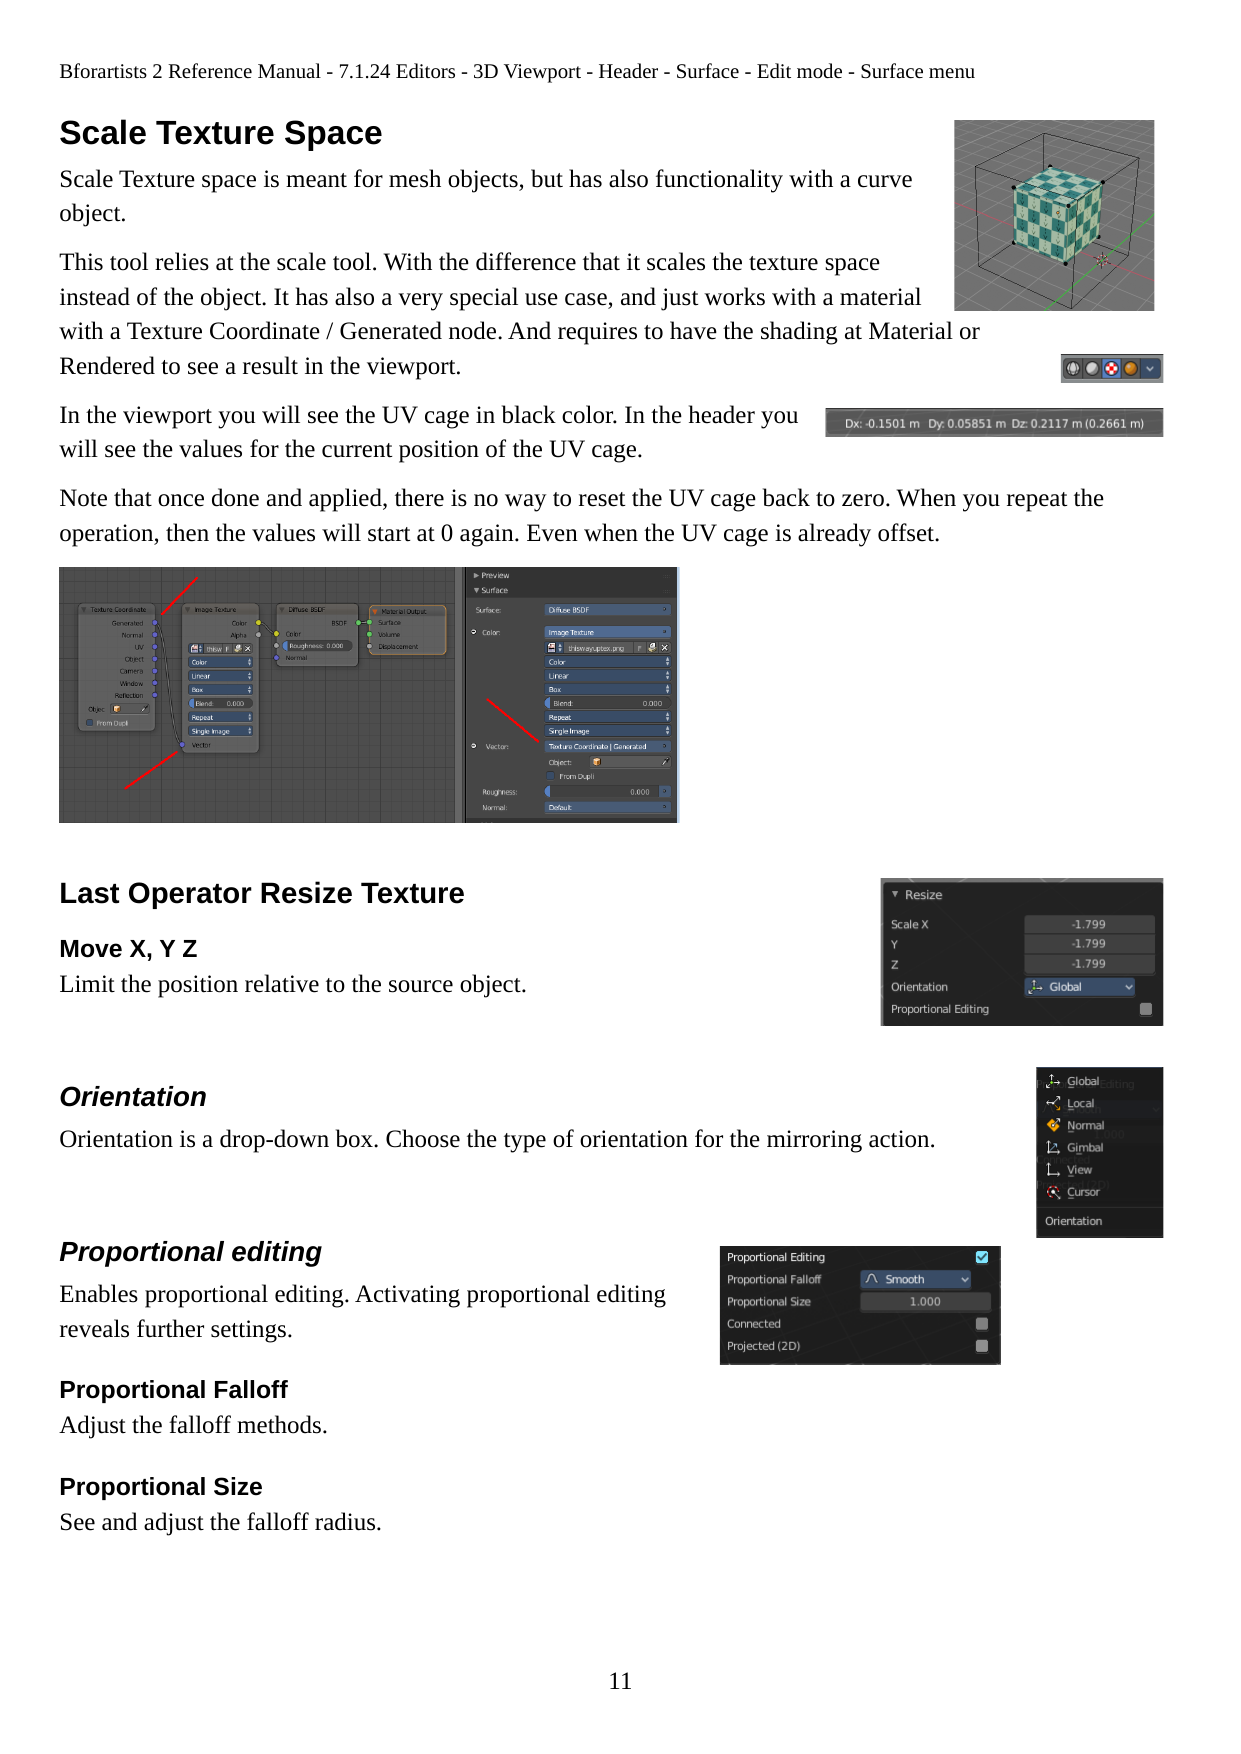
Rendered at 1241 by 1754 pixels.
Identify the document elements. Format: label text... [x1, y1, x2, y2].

text Limit the position relative to the source object. [59, 969, 880, 998]
picture [825, 408, 1164, 437]
text See and adjust the falloff radius. [59, 1507, 1181, 1535]
subtitle Proportional editing [59, 1235, 1181, 1267]
text [1001, 1279, 1181, 1343]
picture [1036, 1067, 1164, 1238]
text Orientation is a drop-down box. Choose the type of orientation for the mirroring action. [59, 1124, 1036, 1153]
subtitle Scale Texture Space [59, 113, 1181, 151]
picture [954, 120, 1155, 311]
text Scale Texture space is meant for mesh objects, but has also functionality with a curve object. [59, 164, 954, 227]
text In the viewport you will see the UV cage in black color. In the header you will see the values for the current position of the UV cage. [59, 400, 1181, 463]
subtitle Orientation [59, 1080, 1036, 1112]
subtitle [1164, 1080, 1181, 1112]
text Note that once done and applied, there is no way to reset the UV cage back to zero. When you repeat the operation, then the values will start at 0 again. Even when the UV cage is already offset. [59, 483, 1181, 547]
subtitle Move X, Y Z [59, 934, 880, 963]
text Enables proportional editing. Activating proportional editing reveals further settings. [59, 1279, 719, 1343]
picture [59, 567, 680, 823]
picture [719, 1246, 1001, 1365]
text Adjust the falloff methods. [59, 1410, 1181, 1439]
picture [880, 878, 1164, 1026]
picture [1060, 354, 1164, 383]
subtitle [1164, 934, 1181, 963]
subtitle Proportional Falloff [59, 1375, 1181, 1404]
subtitle Proportional Size [59, 1472, 1181, 1500]
subtitle Last Operator Resize Texture [59, 876, 1181, 909]
text This tool relies at the scale tool. With the difference that it scales the texture space instead of the object. It has also a very special use case, and just works with a material with a Texture Coordinate / Generated node. And requires to have the shading at Material or Rendered to see a result in the viewport. [59, 247, 1181, 379]
